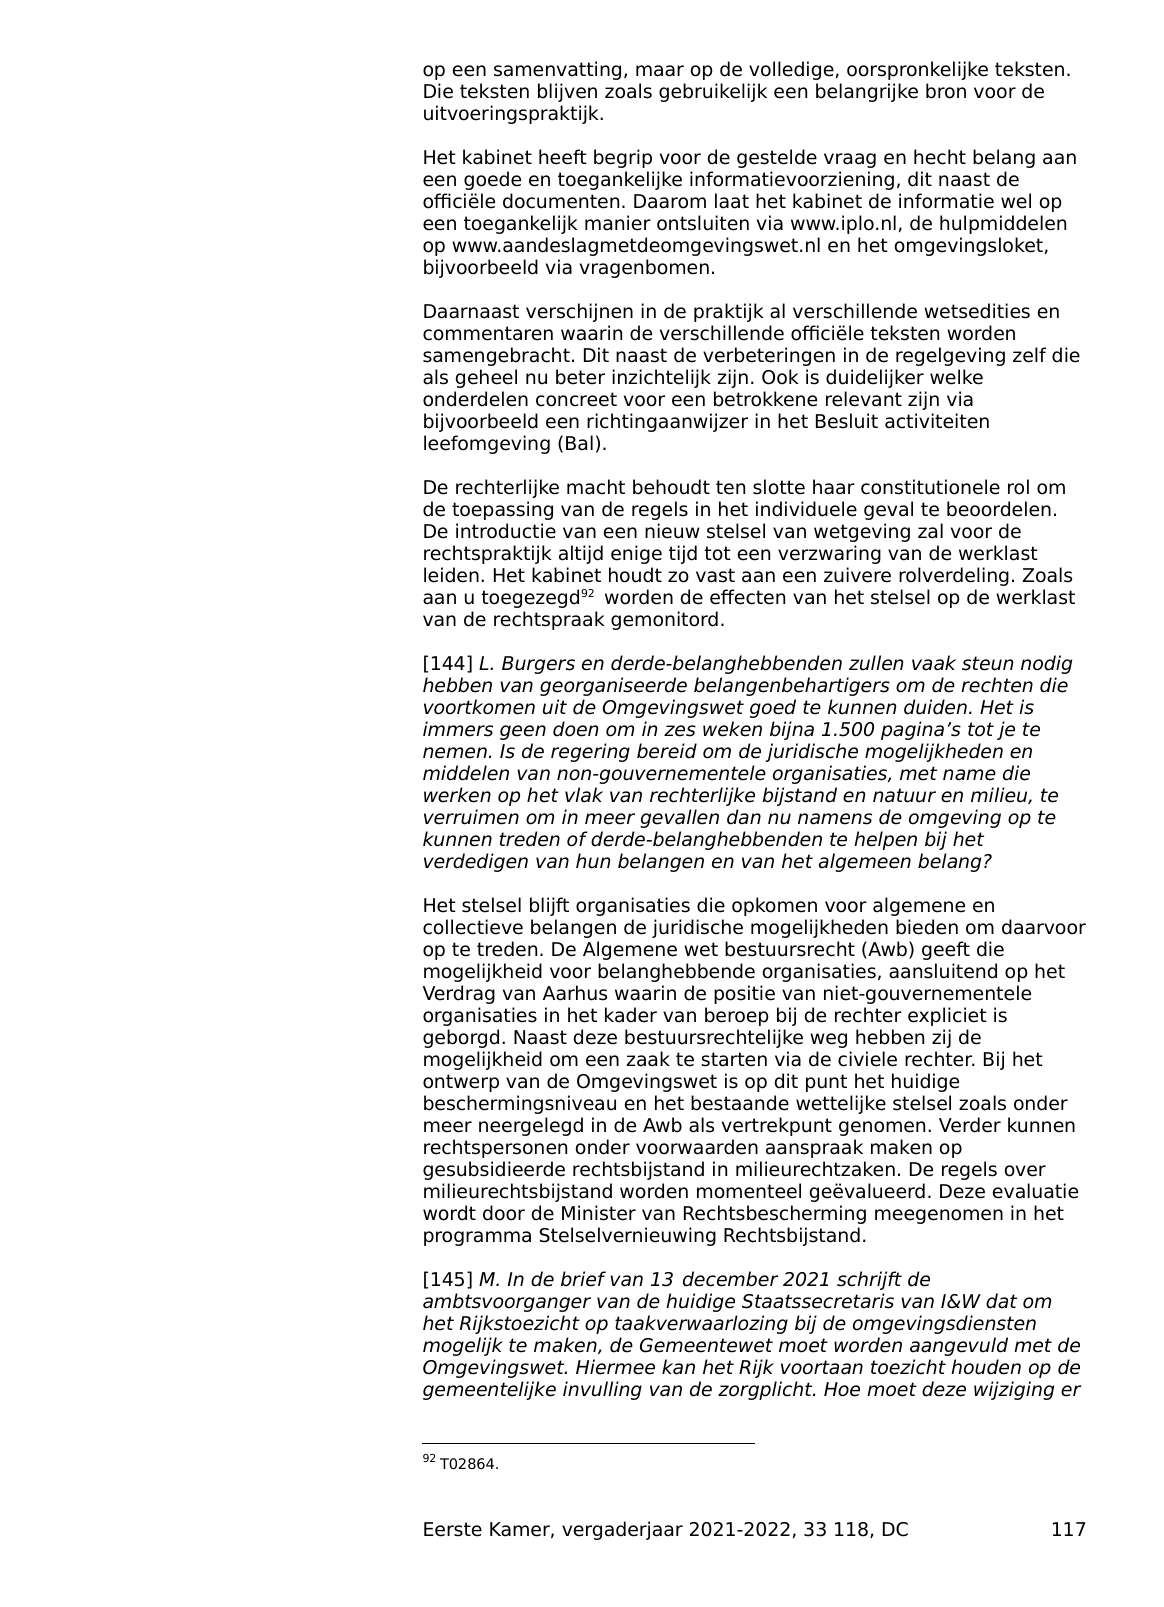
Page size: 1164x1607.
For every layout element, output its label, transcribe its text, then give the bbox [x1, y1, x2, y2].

text op een samenvatting, maar op de volledige, oorspronkelijke teksten. Die teksten blijven zoals gebruikelijk een belangrijke bron voor de uitvoeringspraktijk. [422, 59, 1087, 125]
text Het kabinet heeft begrip voor de gestelde vraag en hecht belang aan een goede en toegankelijke informatievoorziening, dit naast de officiële documenten. Daarom laat het kabinet de informatie wel op een toegankelijk manier ontsluiten via www.iplo.nl, de hulpmiddelen op www.aandeslagmetdeomgevingswet.nl en het omgevingsloket, bijvoorbeeld via vragenbomen. [422, 147, 1087, 279]
text T02864. [422, 1452, 1087, 1474]
text Het stelsel blijft organisaties die opkomen voor algemene en collectieve belangen de juridische mogelijkheden bieden om daarvoor op te treden. De Algemene wet bestuursrecht (Awb) geeft die mogelijkheid voor belanghebbende organisaties, aansluitend op het Verdrag van Aarhus waarin de positie van niet-gouvernementele organisaties in het kader van beroep bij de rechter expliciet is geborgd. Naast deze bestuursrechtelijke weg hebben zij de mogelijkheid om een zaak te starten via de civiele rechter. Bij het ontwerp van de Omgevingswet is op dit punt het huidige beschermingsniveau en het bestaande wettelijke stelsel zoals onder meer neergelegd in de Awb als vertrekpunt genomen. Verder kunnen rechtspersonen onder voorwaarden aanspraak maken op gesubsidieerde rechtsbijstand in milieurechtzaken. De regels over milieurechtsbijstand worden momenteel geëvalueerd. Deze evaluatie wordt door de Minister van Rechtsbescherming meegenomen in het programma Stelselvernieuwing Rechtsbijstand. [422, 895, 1087, 1247]
text [144] L. Burgers en derde-belanghebbenden zullen vaak steun nodig hebben van georganiseerde belangenbehartigers om de rechten die voortkomen uit de Omgevingswet goed te kunnen duiden. Het is immers geen doen om in zes weken bijna 1.500 pagina’s tot je te nemen. Is de regering bereid om de juridische mogelijkheden en middelen van non-gouvernementele organisaties, met name die werken op het vlak van rechterlijke bijstand en natuur en milieu, te verruimen om in meer gevallen dan nu namens de omgeving op te kunnen treden of derde-belanghebbenden te helpen bij het verdedigen van hun belangen en van het algemeen belang? [422, 653, 1087, 873]
text [145] M. In de brief van 13 december 2021 schrijft de ambtsvoorganger van de huidige Staatssecretaris van I&W dat om het Rijkstoezicht op taakverwaarlozing bij de omgevingsdiensten mogelijk te maken, de Gemeentewet moet worden aangevuld met de Omgevingswet. Hiermee kan het Rijk voortaan toezicht houden op de gemeentelijke invulling van de zorgplicht. Hoe moet deze wijziging er [422, 1269, 1087, 1401]
text De rechterlijke macht behoudt ten slotte haar constitutionele rol om de toepassing van de regels in het individuele geval te beoordelen. De introductie van een nieuw stelsel van wetgeving zal voor de rechtspraktijk altijd enige tijd tot een verzwaring van de werklast leiden. Het kabinet houdt zo vast aan een zuivere rolverdeling. Zoals aan u toegezegd worden de effecten van het stelsel op de werklast van de rechtspraak gemonitord. [422, 477, 1087, 631]
text Daarnaast verschijnen in de praktijk al verschillende wetsedities en commentaren waarin de verschillende officiële teksten worden samengebracht. Dit naast de verbeteringen in de regelgeving zelf die als geheel nu beter inzichtelijk zijn. Ook is duidelijker welke onderdelen concreet voor een betrokkene relevant zijn via bijvoorbeeld een richtingaanwijzer in het Besluit activiteiten leefomgeving (Bal). [422, 301, 1087, 455]
